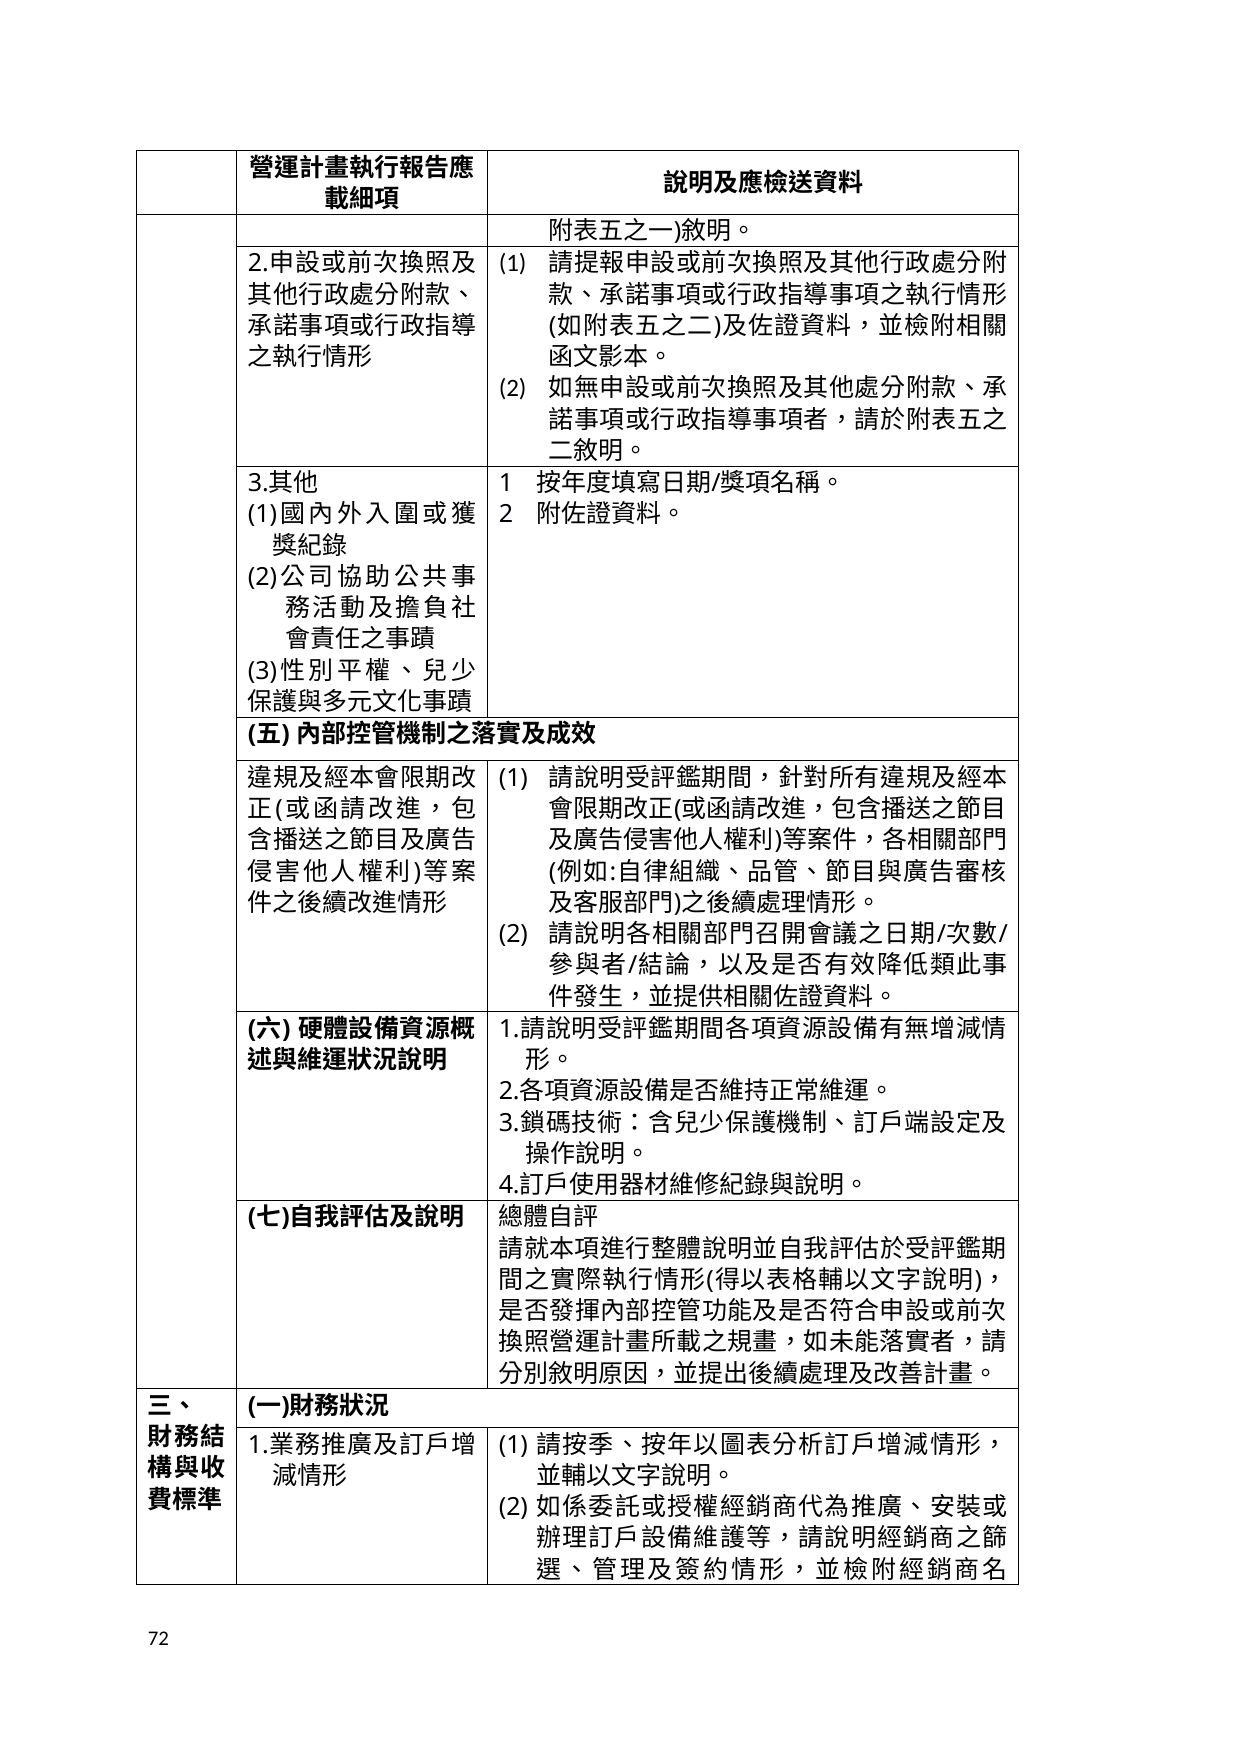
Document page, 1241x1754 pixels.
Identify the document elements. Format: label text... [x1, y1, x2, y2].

table_cell 2.申設或前次換照及其他行政處分附款、承諾事項或行政指導之執行情形 [237, 247, 487, 466]
table_cell 附表五之一)敘明。 [488, 215, 1018, 246]
table_cell [137, 215, 236, 1388]
table_cell 總體自評 請就本項進行整體說明並自我評估於受評鑑期間之實際執行情形(得以表格輔以文字說明)，是否發揮內部控管功能及是否符合申設或前次換照營運計畫所載之規畫，如未能落實者，請分別敘明原因，並提出後續處理及改善計畫。 [488, 1201, 1018, 1388]
table_cell (七)自我評估及說明 [237, 1201, 487, 1388]
table_cell 1.請說明受評鑑期間各項資源設備有無增減情形。 2.各項資源設備是否維持正常維運。 3.鎖碼技術：含兒少保護機制、訂戶端設定及操作說明。 4.訂戶使用器材維修紀錄與說明。 [488, 1012, 1018, 1200]
table_cell (六) 硬體設備資源概述與維運狀況說明 [237, 1012, 487, 1200]
table_cell [237, 215, 487, 246]
table_cell 請按季、按年以圖表分析訂戶增減情形，並輔以文字說明。 如係委託或授權經銷商代為推廣、安裝或辦理訂戶設備維護等，請說明經銷商之篩選、管理及簽約情形，並檢附經銷商名單。 [488, 1428, 1018, 1584]
table_cell 按年度填寫日期/獎項名稱。 附佐證資料。 [488, 467, 1018, 717]
table_header 說明及應檢送資料 [488, 151, 1018, 213]
table_header 營運計畫執行報告應載細項 [237, 151, 487, 213]
table_cell 三、 財務結構與收費標準 [137, 1389, 236, 1584]
table_cell 請說明受評鑑期間，針對所有違規及經本會限期改正(或函請改進，包含播送之節目及廣告侵害他人權利)等案件，各相關部門(例如:自律組織、品管、節目與廣告審核及客服部門)之後續處理情形。 請說明各相關部門召開會議之日期/次數/參與者/結論，以及是否有效降低類此事件發生，並提供相關佐證資料。 [488, 761, 1018, 1011]
table_header [137, 151, 236, 213]
table_cell (一)財務狀況 [237, 1389, 1018, 1427]
table_cell 違規及經本會限期改正(或函請改進，包含播送之節目及廣告侵害他人權利)等案件之後續改進情形 [237, 761, 487, 1011]
table_cell 3.其他 (1)國內外入圍或獲獎紀錄 (2)公司協助公共事務活動及擔負社會責任之事蹟 (3)性別平權、兒少保護與多元文化事蹟 [237, 467, 487, 717]
table_cell 請提報申設或前次換照及其他行政處分附款、承諾事項或行政指導事項之執行情形(如附表五之二)及佐證資料，並檢附相關函文影本。 如無申設或前次換照及其他處分附款、承諾事項或行政指導事項者，請於附表五之二敘明。 [488, 247, 1018, 466]
table_cell 1.業務推廣及訂戶增減情形 [237, 1428, 487, 1584]
table_cell (五) 內部控管機制之落實及成效 [237, 718, 1018, 760]
